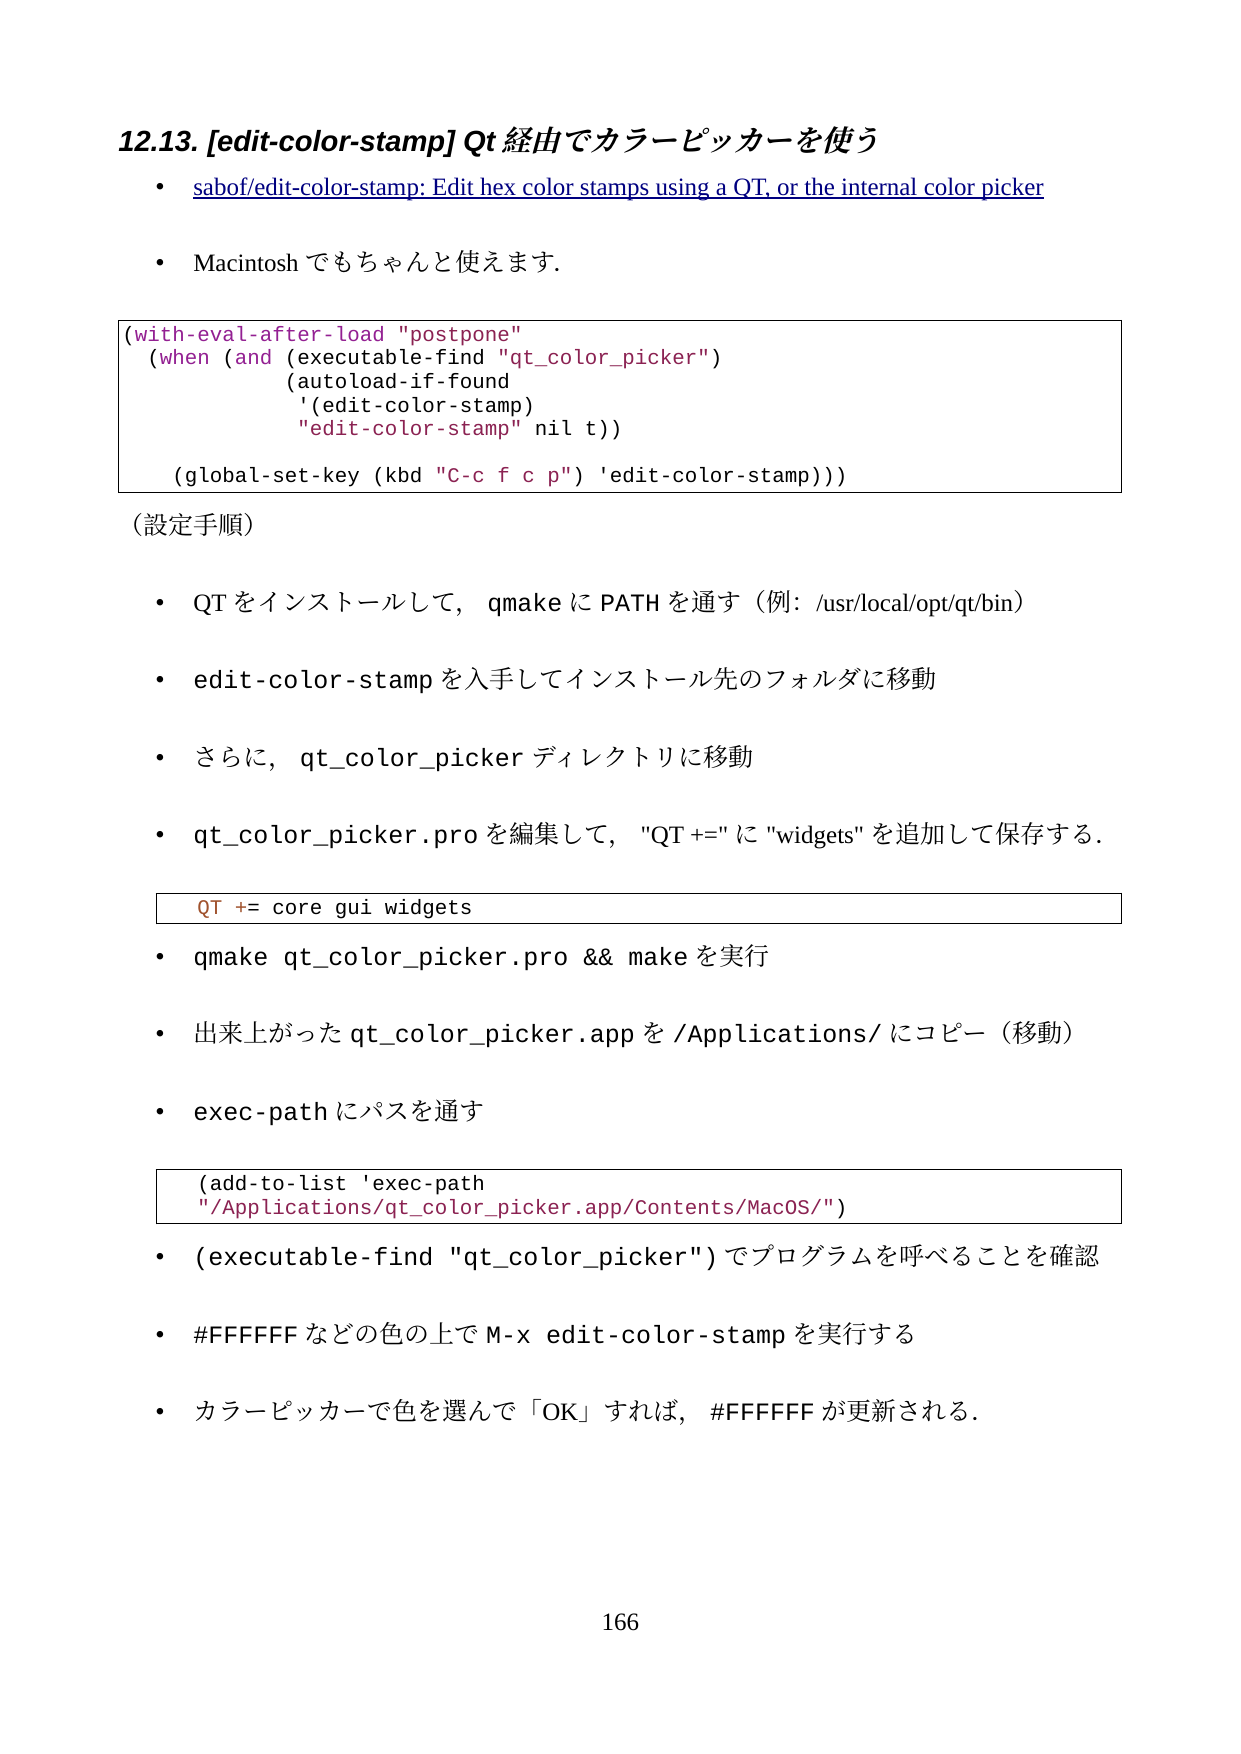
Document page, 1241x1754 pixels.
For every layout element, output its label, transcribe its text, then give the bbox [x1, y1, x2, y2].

list QT += core gui widgets [157, 894, 1121, 923]
list exec-path にパスを通す [156, 1092, 1122, 1157]
list sabof/edit-color-stamp: Edit hex color stamps using a QT, or the internal color picker [156, 172, 1122, 230]
list 出来上がった qt_color_picker.app を /Applications/ にコピー（移動） [156, 1014, 1122, 1079]
text '(edit-color-stamp) [119, 391, 1121, 414]
list qt_color_picker.pro を編集して， "QT +=" に "widgets" を追加して保存する． [156, 815, 1122, 880]
list さらに， qt_color_picker ディレクトリに移動 [156, 738, 1122, 803]
list (add-to-list 'exec-path "/Applications/qt_color_picker.app/Contents/MacOS/") [157, 1170, 1121, 1223]
text "edit-color-stamp" nil t)) [119, 414, 1121, 438]
list (executable-find "qt_color_picker") でプログラムを呼べることを確認 [156, 1237, 1122, 1302]
list qmake qt_color_picker.pro && make を実行 [156, 937, 1122, 1002]
subtitle [edit-color-stamp] Qt経由でカラーピッカーを使う [118, 118, 1122, 160]
list #FFFFFF などの色の上で M-x edit-color-stamp を実行する [156, 1314, 1122, 1379]
text (global-set-key (kbd "C-c f c p") 'edit-color-stamp))) [119, 462, 1121, 492]
text (with-eval-after-load "postpone" [119, 321, 1121, 343]
list Macintosh でもちゃんと使えます． [156, 242, 1122, 307]
text （設定手順） [118, 506, 1122, 570]
text (autoload-if-found [119, 367, 1121, 391]
list QT をインストールして， qmake に PATH を通す（例：/usr/local/opt/qt/bin） [156, 583, 1122, 648]
list カラーピッカーで色を選んで「OK」すれば， #FFFFFF が更新される． [156, 1392, 1122, 1457]
text (when (and (executable-find "qt_color_picker") [119, 343, 1121, 367]
list edit-color-stamp を入手してインストール先のフォルダに移動 [156, 660, 1122, 725]
